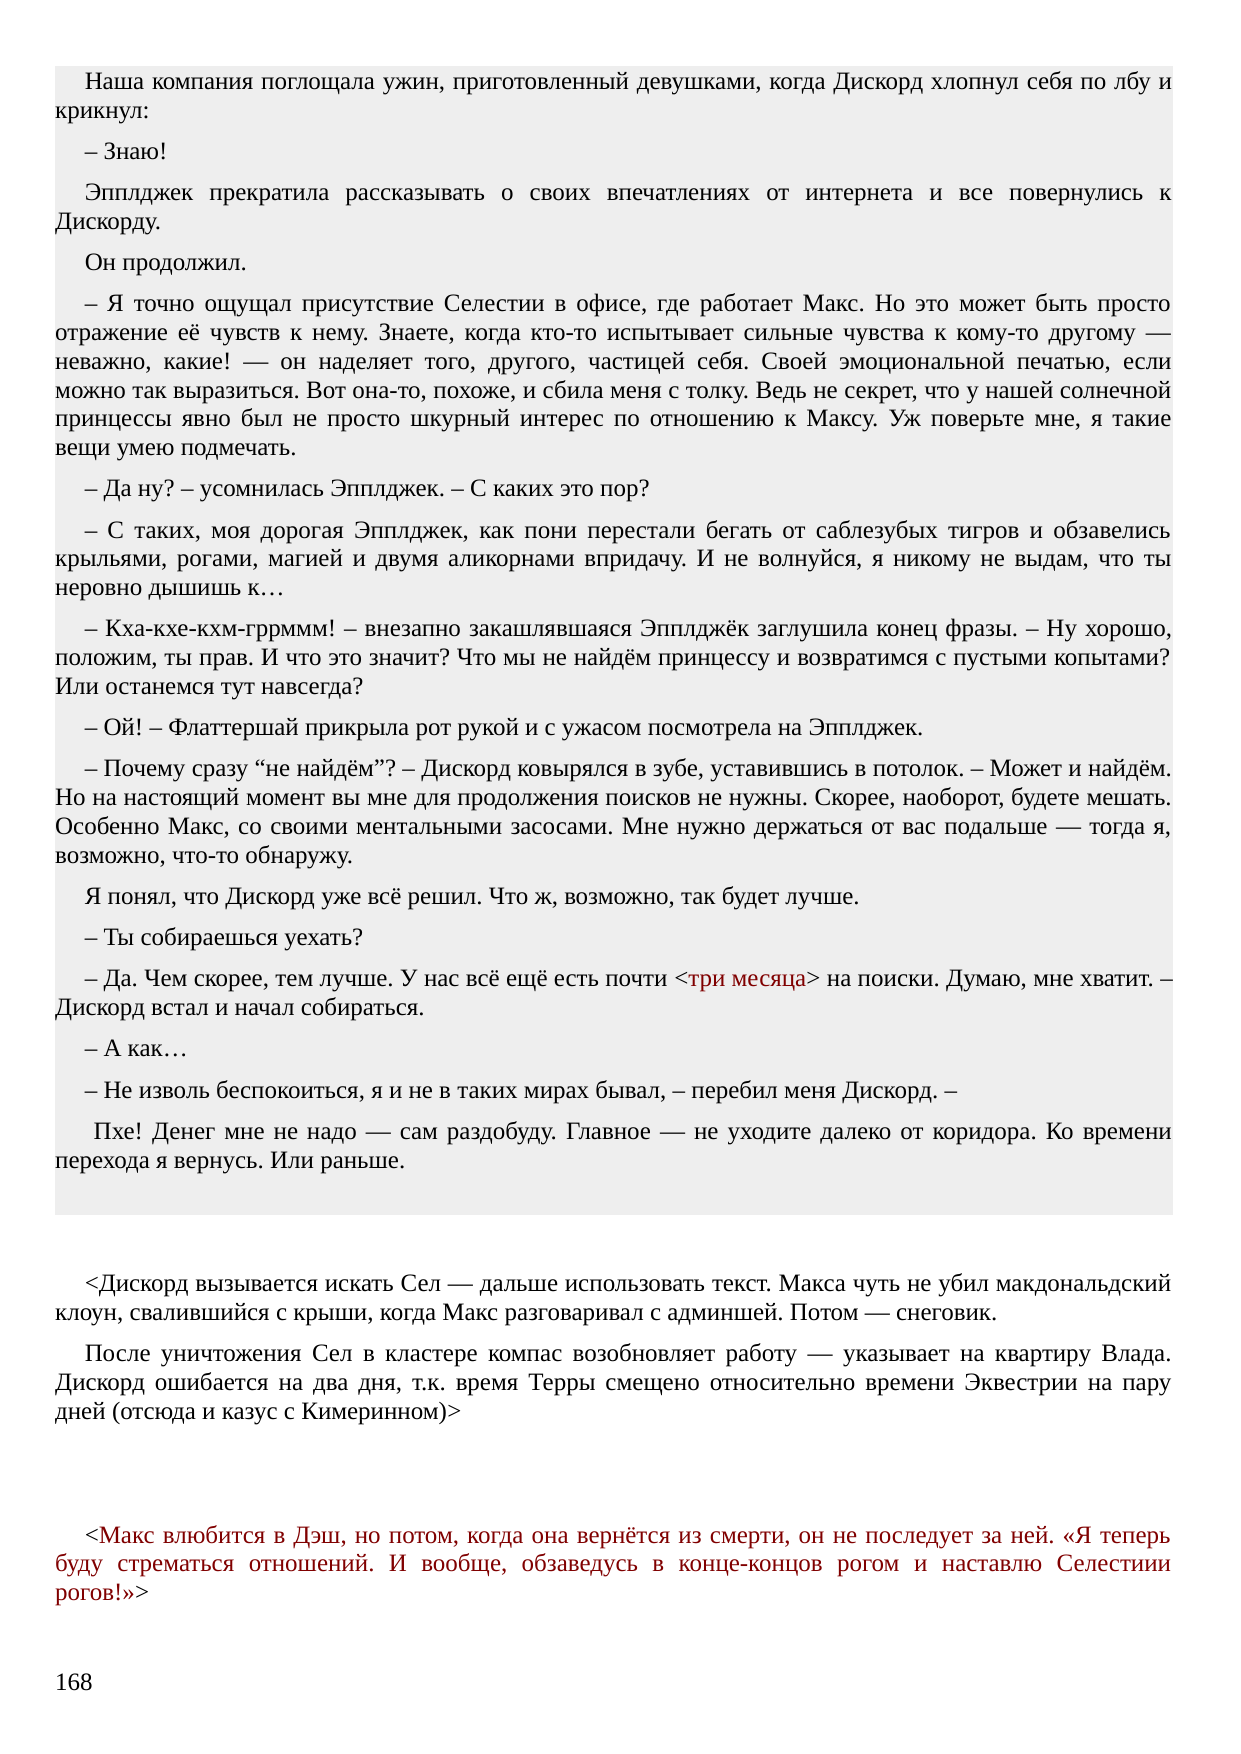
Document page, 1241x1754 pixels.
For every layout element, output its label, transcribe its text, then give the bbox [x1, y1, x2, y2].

text Пхе! Денег мне не надо — сам раздобуду. Главное — не уходите далеко от коридора. Ко времени перехода я вернусь. Или раньше. [55, 1116, 1173, 1173]
text <Макс влюбится в Дэш, но потом, когда она вернётся из смерти, он не последует за ней. «Я теперь буду стрематься отношений. И вообще, обзаведусь в конце-концов рогом и наставлю Селестиии рогов!»> [55, 1520, 1173, 1606]
text Я понял, что Дискорд уже всё решил. Что ж, возможно, так будет лучше. [55, 881, 1173, 910]
text – Да. Чем скорее, тем лучше. У нас всё ещё есть почти <три месяца> на поиски. Думаю, мне хватит. – Дискорд встал и начал собираться. [55, 963, 1173, 1021]
text – Ой! – Флаттершай прикрыла рот рукой и с ужасом посмотрела на Эпплджек. [55, 712, 1173, 741]
text – А как… [55, 1033, 1173, 1062]
text – Я точно ощущал присутствие Селестии в офисе, где работает Макс. Но это может быть просто отражение её чувств к нему. Знаете, когда кто-то испытывает сильные чувства к кому-то другому — неважно, какие! — он наделяет того, другого, частицей себя. Своей эмоциональной печатью, если можно так выразиться. Вот она-то, похоже, и сбила меня с толку. Ведь не секрет, что у нашей солнечной принцессы явно был не просто шкурный интерес по отношению к Максу. Уж поверьте мне, я такие вещи умею подмечать. [55, 288, 1173, 461]
text – Не изволь беспокоиться, я и не в таких мирах бывал, – перебил меня Дискорд. – [55, 1075, 1173, 1103]
text – Да ну? – усомнилась Эпплджек. – С каких это пор? [55, 473, 1173, 502]
text – Знаю! [55, 136, 1173, 165]
text – Кха-кхе-кхм-гррммм! – внезапно закашлявшаяся Эпплджёк заглушила конец фразы. – Ну хорошо, положим, ты прав. И что это значит? Что мы не найдём принцессу и возвратимся с пустыми копытами? Или останемся тут навсегда? [55, 613, 1173, 700]
text Он продолжил. [55, 247, 1173, 276]
text – С таких, моя дорогая Эпплджек, как пони перестали бегать от саблезубых тигров и обзавелись крыльями, рогами, магией и двумя аликорнами впридачу. И не волнуйся, я никому не выдам, что ты неровно дышишь к… [55, 515, 1173, 601]
text – Ты собираешься уехать? [55, 922, 1173, 951]
text <Дискорд вызывается искать Сел — дальше использовать текст. Макса чуть не убил макдональдский клоун, свалившийся с крыши, когда Макс разговаривал с админшей. Потом — снеговик. [55, 1268, 1173, 1326]
text Эпплджек прекратила рассказывать о своих впечатлениях от интернета и все повернулись к Дискорду. [55, 177, 1173, 235]
text – Почему сразу “не найдём”? – Дискорд ковырялся в зубе, уставившись в потолок. – Может и найдём. Но на настоящий момент вы мне для продолжения поисков не нужны. Скорее, наоборот, будете мешать. Особенно Макс, со своими ментальными засосами. Мне нужно держаться от вас подальше — тогда я, возможно, что-то обнаружу. [55, 753, 1173, 868]
text Наша компания поглощала ужин, приготовленный девушками, когда Дискорд хлопнул себя по лбу и крикнул: [55, 66, 1173, 123]
text После уничтожения Сел в кластере компас возобновляет работу — указывает на квартиру Влада. Дискорд ошибается на два дня, т.к. время Терры смещено относительно времени Эквестрии на пару дней (отсюда и казус с Кимеринном)> [55, 1338, 1173, 1425]
